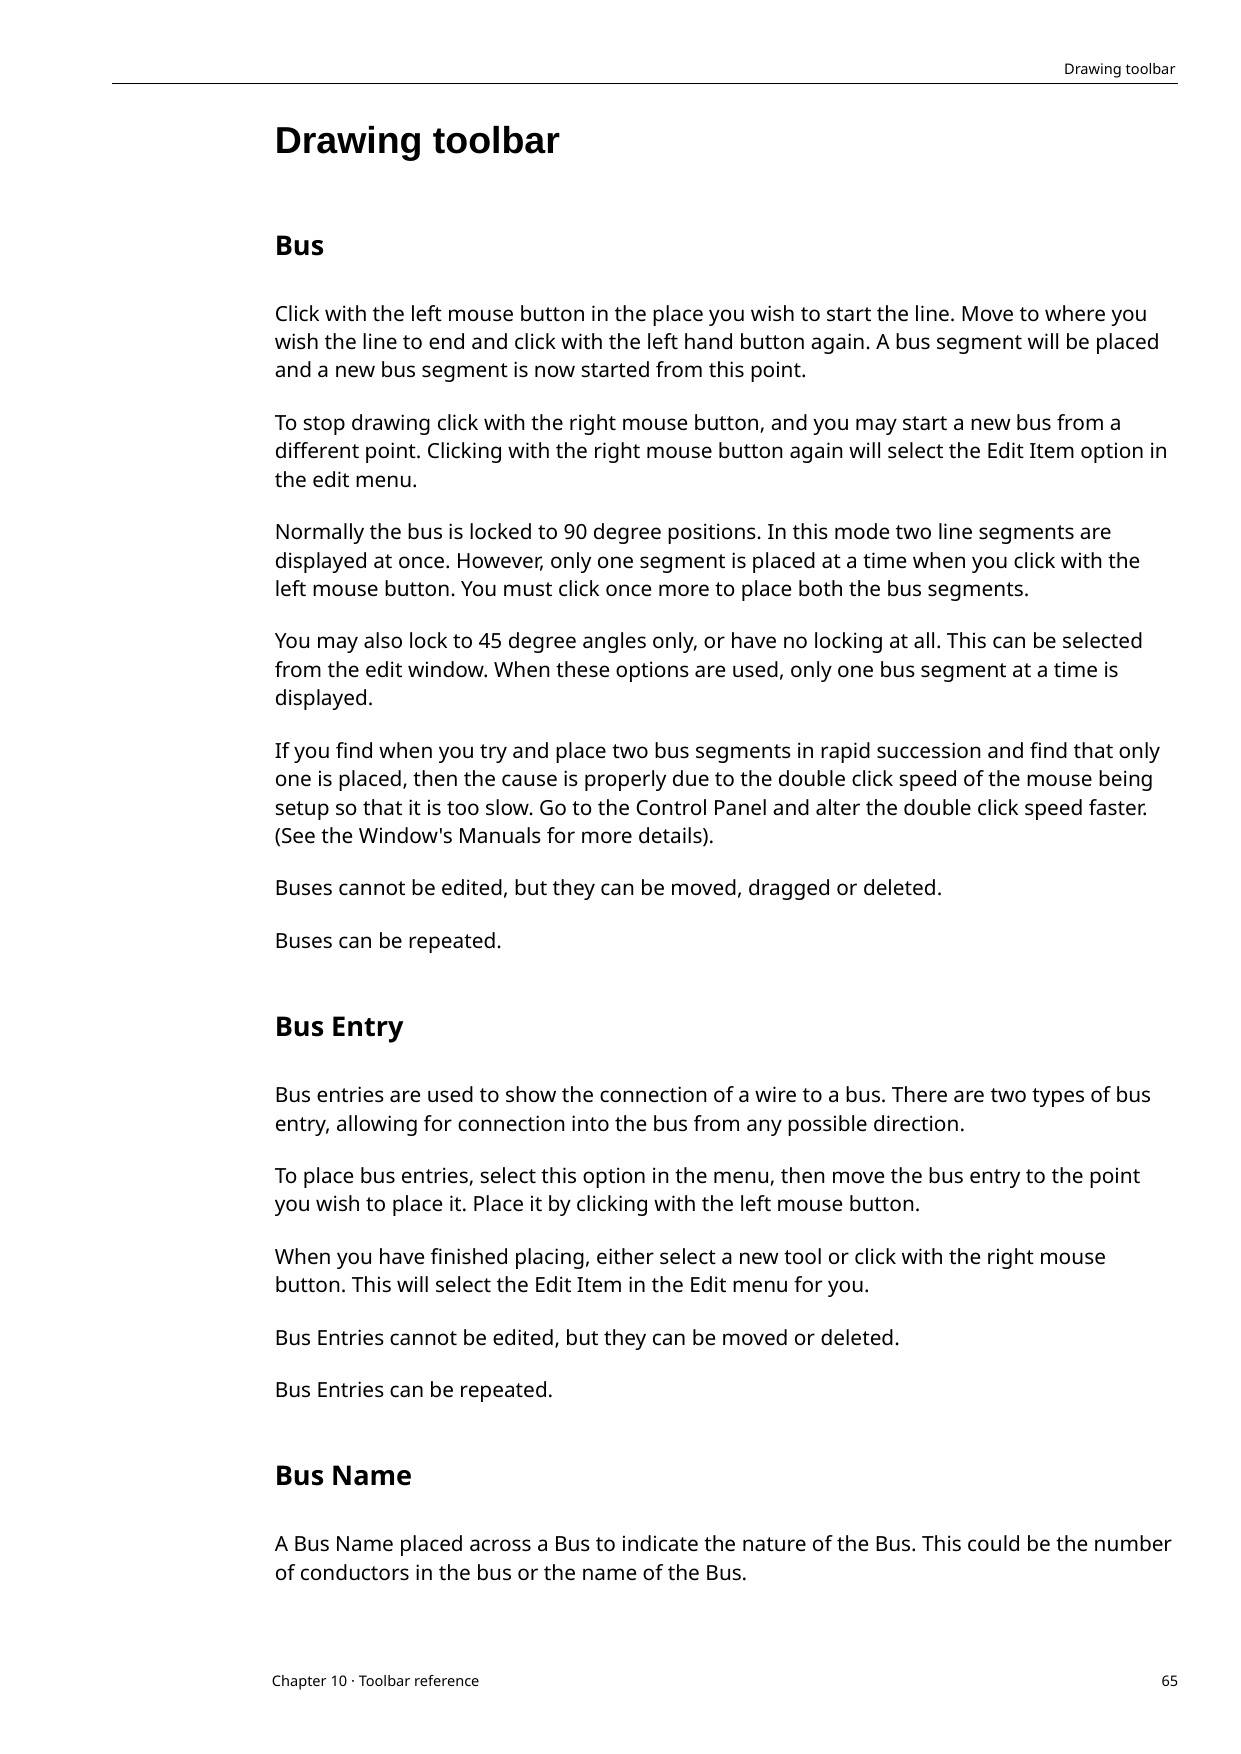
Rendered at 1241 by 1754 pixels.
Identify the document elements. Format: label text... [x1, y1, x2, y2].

text Buses can be repeated. [274, 926, 1178, 954]
text Bus Entries can be repeated. [274, 1375, 1178, 1403]
text When you have finished placing, either select a new tool or click with the right mouse button. This will select the Edit Item in the Edit menu for you. [274, 1242, 1178, 1299]
text Bus entries are used to show the connection of a wire to a bus. There are two types of bus entry, allowing for connection into the bus from any possible direction. [274, 1080, 1178, 1137]
subtitle Bus Name [274, 1457, 1178, 1494]
subtitle Drawing toolbar [274, 118, 1178, 161]
subtitle Bus Entry [274, 1008, 1178, 1044]
subtitle Bus [274, 226, 1178, 263]
text You may also lock to 45 degree angles only, or have no locking at all. This can be selected from the edit window. When these options are used, only one bus segment at a time is displayed. [274, 627, 1178, 712]
text Normally the bus is locked to 90 degree positions. In this mode two line segments are displayed at once. However, only one segment is placed at a time when you click with the left mouse button. You must click once more to place both the bus segments. [274, 517, 1178, 603]
text To stop drawing click with the right mouse button, and you may start a new bus from a different point. Clicking with the right mouse button again will select the Edit Item option in the edit menu. [274, 408, 1178, 493]
text A Bus Name placed across a Bus to indicate the nature of the Bus. This could be the number of conductors in the bus or the name of the Bus. [274, 1529, 1178, 1586]
text Click with the left mouse button in the place you wish to start the line. Move to where you wish the line to end and click with the left hand button again. A bus segment will be placed and a new bus segment is now started from this point. [274, 299, 1178, 384]
text Buses cannot be edited, but they can be moved, dragged or deleted. [274, 873, 1178, 902]
text Bus Entries cannot be edited, but they can be moved or deleted. [274, 1323, 1178, 1351]
text To place bus entries, select this option in the menu, then move the bus entry to the point you wish to place it. Place it by clicking with the left mouse button. [274, 1161, 1178, 1218]
text If you find when you try and place two bus segments in rapid succession and find that only one is placed, then the cause is properly due to the double click speed of the mouse being setup so that it is too slow. Go to the Control Panel and alter the double click speed faster. (See the Window's Manuals for more details). [274, 736, 1178, 849]
